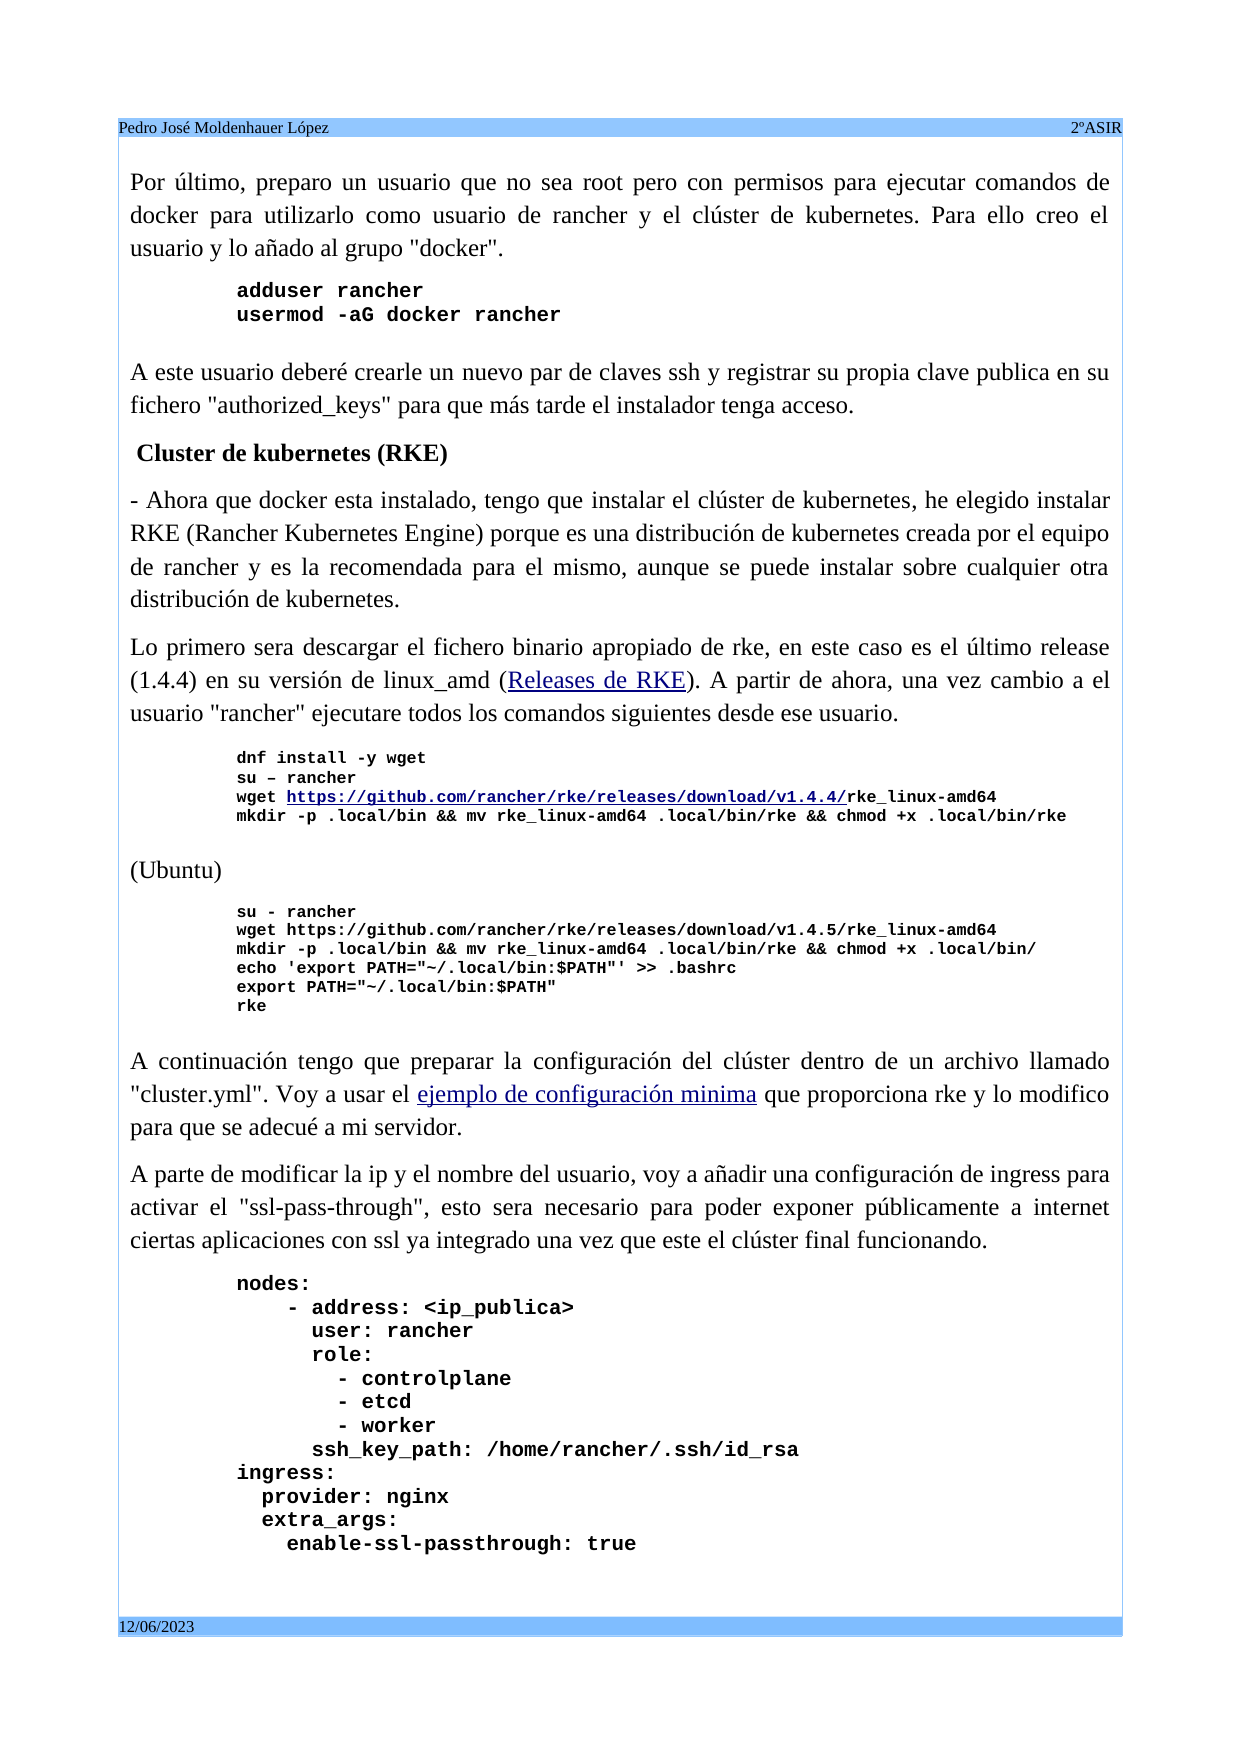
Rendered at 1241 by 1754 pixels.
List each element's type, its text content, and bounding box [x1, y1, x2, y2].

text dnf install -y wget [119, 746, 1122, 769]
text adduser rancher [119, 281, 1122, 304]
text mkdir -p .local/bin && mv rke_linux-amd64 .local/bin/rke && chmod +x .local/bin/ [119, 941, 1122, 960]
text mkdir -p .local/bin && mv rke_linux-amd64 .local/bin/rke && chmod +x .local/bin/rke [119, 807, 1122, 826]
text Por último, preparo un usuario que no sea root pero con permisos para ejecutar comandos de docker para utilizarlo como usuario de rancher y el clúster de kubernetes. Para ello creo el usuario y lo añado al grupo "docker". [130, 167, 1110, 262]
text - controlplane [236, 1368, 1122, 1391]
text - address: <ip_publica> [236, 1297, 1122, 1320]
text - etcd [236, 1391, 1122, 1415]
text role: [236, 1344, 1122, 1368]
text provider: nginx [236, 1486, 1122, 1509]
text wget https://github.com/rancher/rke/releases/download/v1.4.4/rke_linux-amd64 [119, 788, 1122, 807]
text - worker [236, 1415, 1122, 1438]
text ingress: [236, 1462, 1122, 1486]
text nodes: [236, 1273, 1122, 1297]
text user: rancher [236, 1320, 1122, 1344]
text wget https://github.com/rancher/rke/releases/download/v1.4.5/rke_linux-amd64 [119, 922, 1122, 941]
text extra_args: [236, 1509, 1122, 1533]
text Cluster de kubernetes (RKE) [130, 438, 1110, 467]
text ssh_key_path: /home/rancher/.ssh/id_rsa [236, 1438, 1122, 1462]
text export PATH="~/.local/bin:$PATH" [119, 978, 1122, 997]
text (Ubuntu) [130, 856, 1110, 884]
text A continuación tengo que preparar la configuración del clúster dentro de un archivo llamado "cluster.yml". Voy a usar el ejemplo de configuración minima que proporciona rke y lo modifico para que se adecué a mi servidor. [130, 1046, 1110, 1141]
text usermod -aG docker rancher [119, 304, 1122, 328]
text su – rancher [119, 769, 1122, 788]
text rke [119, 997, 1122, 1016]
text su - rancher [119, 903, 1122, 922]
text enable-ssl-passthrough: true [236, 1533, 1122, 1557]
text A este usuario deberé crearle un nuevo par de claves ssh y registrar su propia clave publica en su fichero "authorized_keys" para que más tarde el instalador tenga acceso. [130, 357, 1110, 419]
text echo 'export PATH="~/.local/bin:$PATH"' >> .bashrc [119, 960, 1122, 978]
text A parte de modificar la ip y el nombre del usuario, voy a añadir una configuración de ingress para activar el "ssl-pass-through", esto sera necesario para poder exponer públicamente a internet ciertas aplicaciones con ssl ya integrado una vez que este el clúster final funcionando. [130, 1159, 1110, 1254]
text - Ahora que docker esta instalado, tengo que instalar el clúster de kubernetes, he elegido instalar RKE (Rancher Kubernetes Engine) porque es una distribución de kubernetes creada por el equipo de rancher y es la recomendada para el mismo, aunque se puede instalar sobre cualquier otra distribución de kubernetes. [130, 486, 1110, 613]
text Lo primero sera descargar el fichero binario apropiado de rke, en este caso es el último release (1.4.4) en su versión de linux_amd (Releases de RKE). A partir de ahora, una vez cambio a el usuario "rancher" ejecutare todos los comandos siguientes desde ese usuario. [130, 632, 1110, 727]
